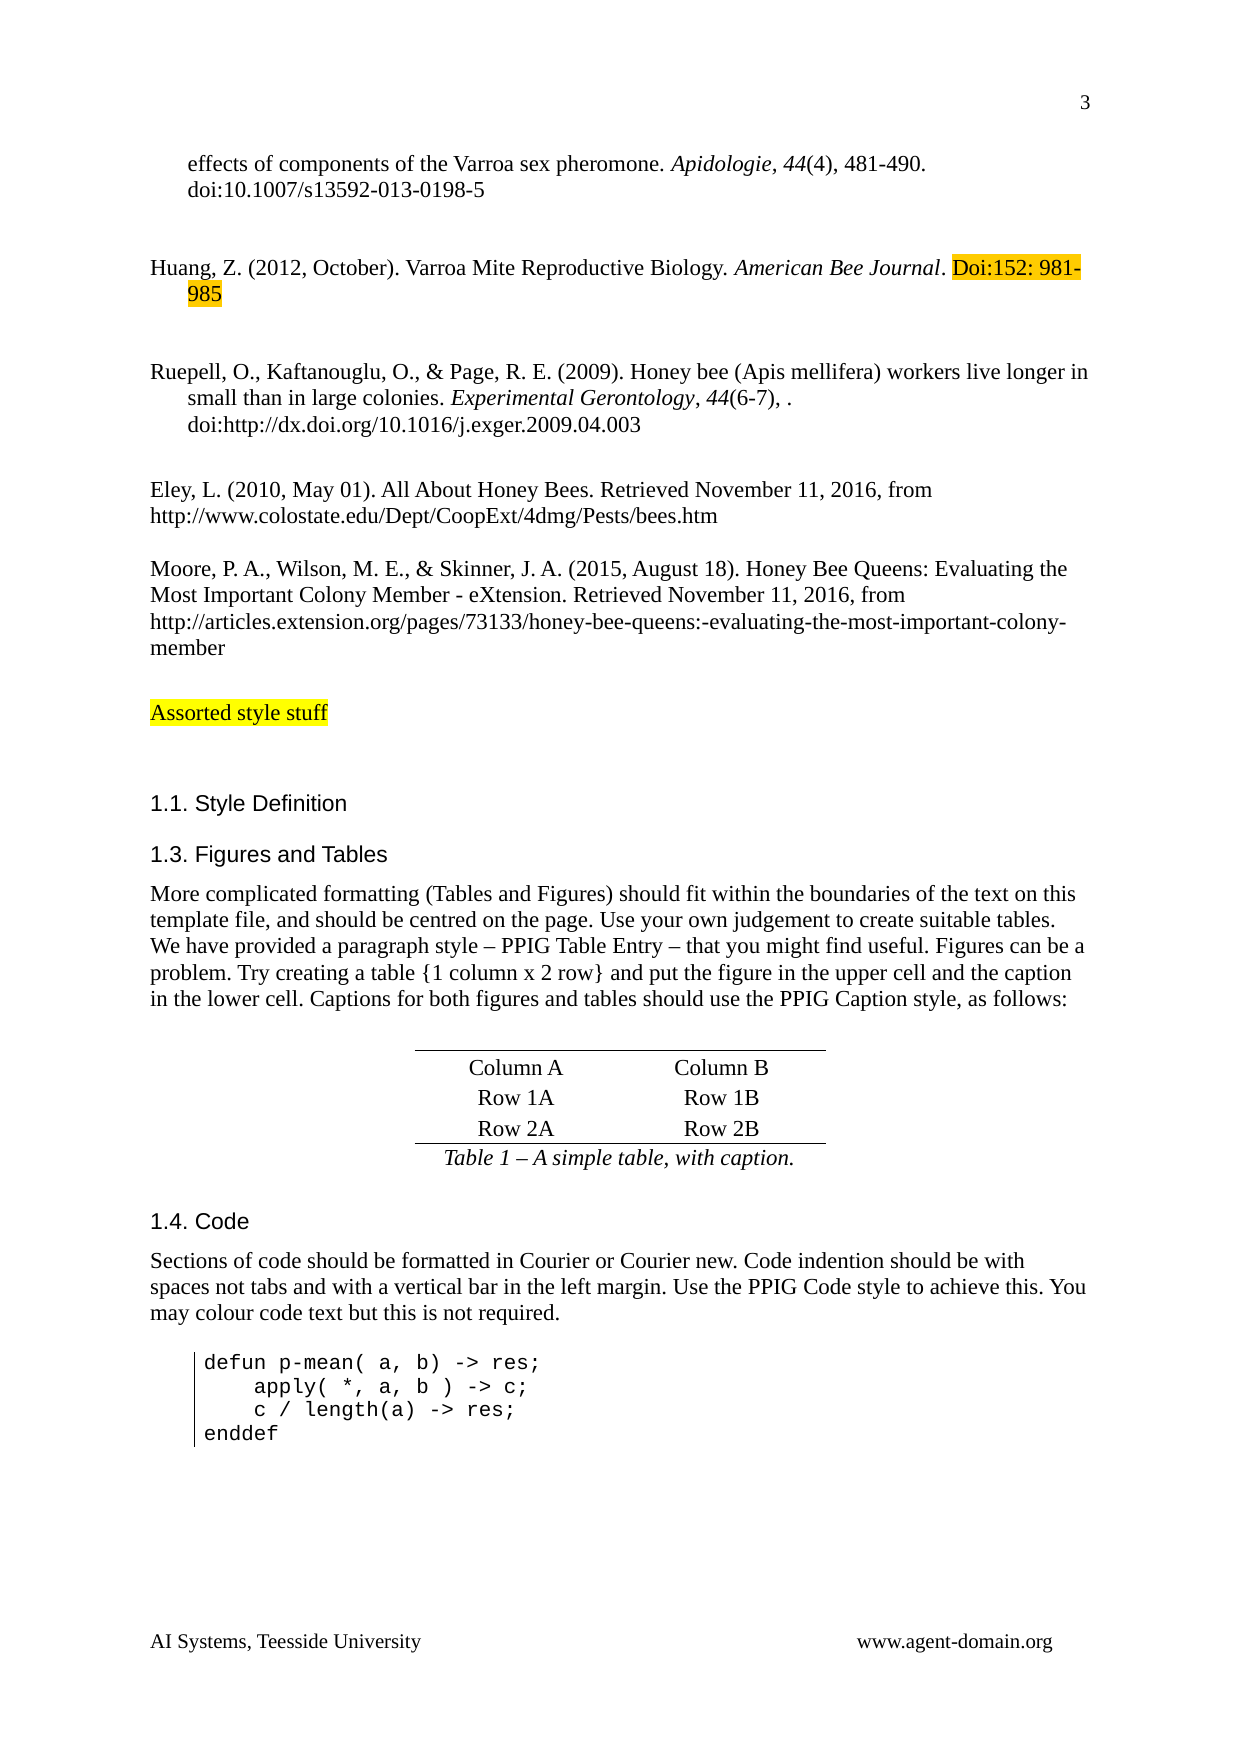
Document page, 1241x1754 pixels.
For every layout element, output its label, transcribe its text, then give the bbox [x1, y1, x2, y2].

table_header Column B [617, 1051, 826, 1082]
text Table 1 – A simple table, with caption. [150, 1144, 1090, 1170]
text enddef [195, 1423, 1090, 1447]
table_cell Row 2B [617, 1113, 826, 1143]
table_cell Row 1A [415, 1082, 617, 1112]
text Ruepell, O., Kaftanouglu, O., & Page, R. E. (2009). Honey bee (Apis mellifera) workers live longer in small than in large colonies. Experimental Gerontology, 44(6-7), . doi:http://dx.doi.org/10.1016/j.exger.2009.04.003 [150, 358, 1090, 437]
table_cell Row 1B [617, 1082, 826, 1112]
table_header Column A [415, 1051, 617, 1082]
text apply( *, a, b ) -> c; [195, 1376, 1090, 1399]
subtitle 1.1. Style Definition [150, 789, 1090, 816]
subtitle 1.3. Figures and Tables [150, 841, 1090, 867]
text Huang, Z. (2012, October). Varroa Mite Reproductive Biology. American Bee Journal. Doi:152: 981-985 [150, 254, 1090, 307]
text Assorted style stuff [150, 699, 1090, 726]
text More complicated formatting (Tables and Figures) should fit within the boundaries of the text on this template file, and should be centred on the page. Use your own judgement to create suitable tables. We have provided a paragraph style – PPIG Table Entry – that you might find useful. Figures can be a problem. Try creating a table {1 column x 2 row} and put the figure in the upper cell and the caption in the lower cell. Captions for both figures and tables should use the PPIG Caption style, as follows: [150, 880, 1090, 1012]
text effects of components of the Varroa sex pheromone. Apidologie, 44(4), 481-490. doi:10.1007/s13592-013-0198-5 [150, 150, 1090, 203]
text Sections of code should be formatted in Courier or Courier new. Code indention should be with spaces not tabs and with a vertical bar in the left margin. Use the PPIG Code style to achieve this. You may colour code text but this is not required. [150, 1247, 1090, 1352]
text Eley, L. (2010, May 01). All About Honey Bees. Retrieved November 11, 2016, from http://www.colostate.edu/Dept/CoopExt/4dmg/Pests/bees.htm [150, 476, 1090, 529]
text defun p-mean( a, b) -> res; [195, 1352, 1090, 1376]
text Moore, P. A., Wilson, M. E., & Skinner, J. A. (2015, August 18). Honey Bee Queens: Evaluating the Most Important Colony Member - eXtension. Retrieved November 11, 2016, from http://articles.extension.org/pages/73133/honey-bee-queens:-evaluating-the-most-important-colony-member [150, 555, 1090, 661]
text c / length(a) -> res; [195, 1399, 1090, 1423]
table_cell Row 2A [415, 1113, 617, 1143]
subtitle 1.4. Code [150, 1208, 1090, 1234]
